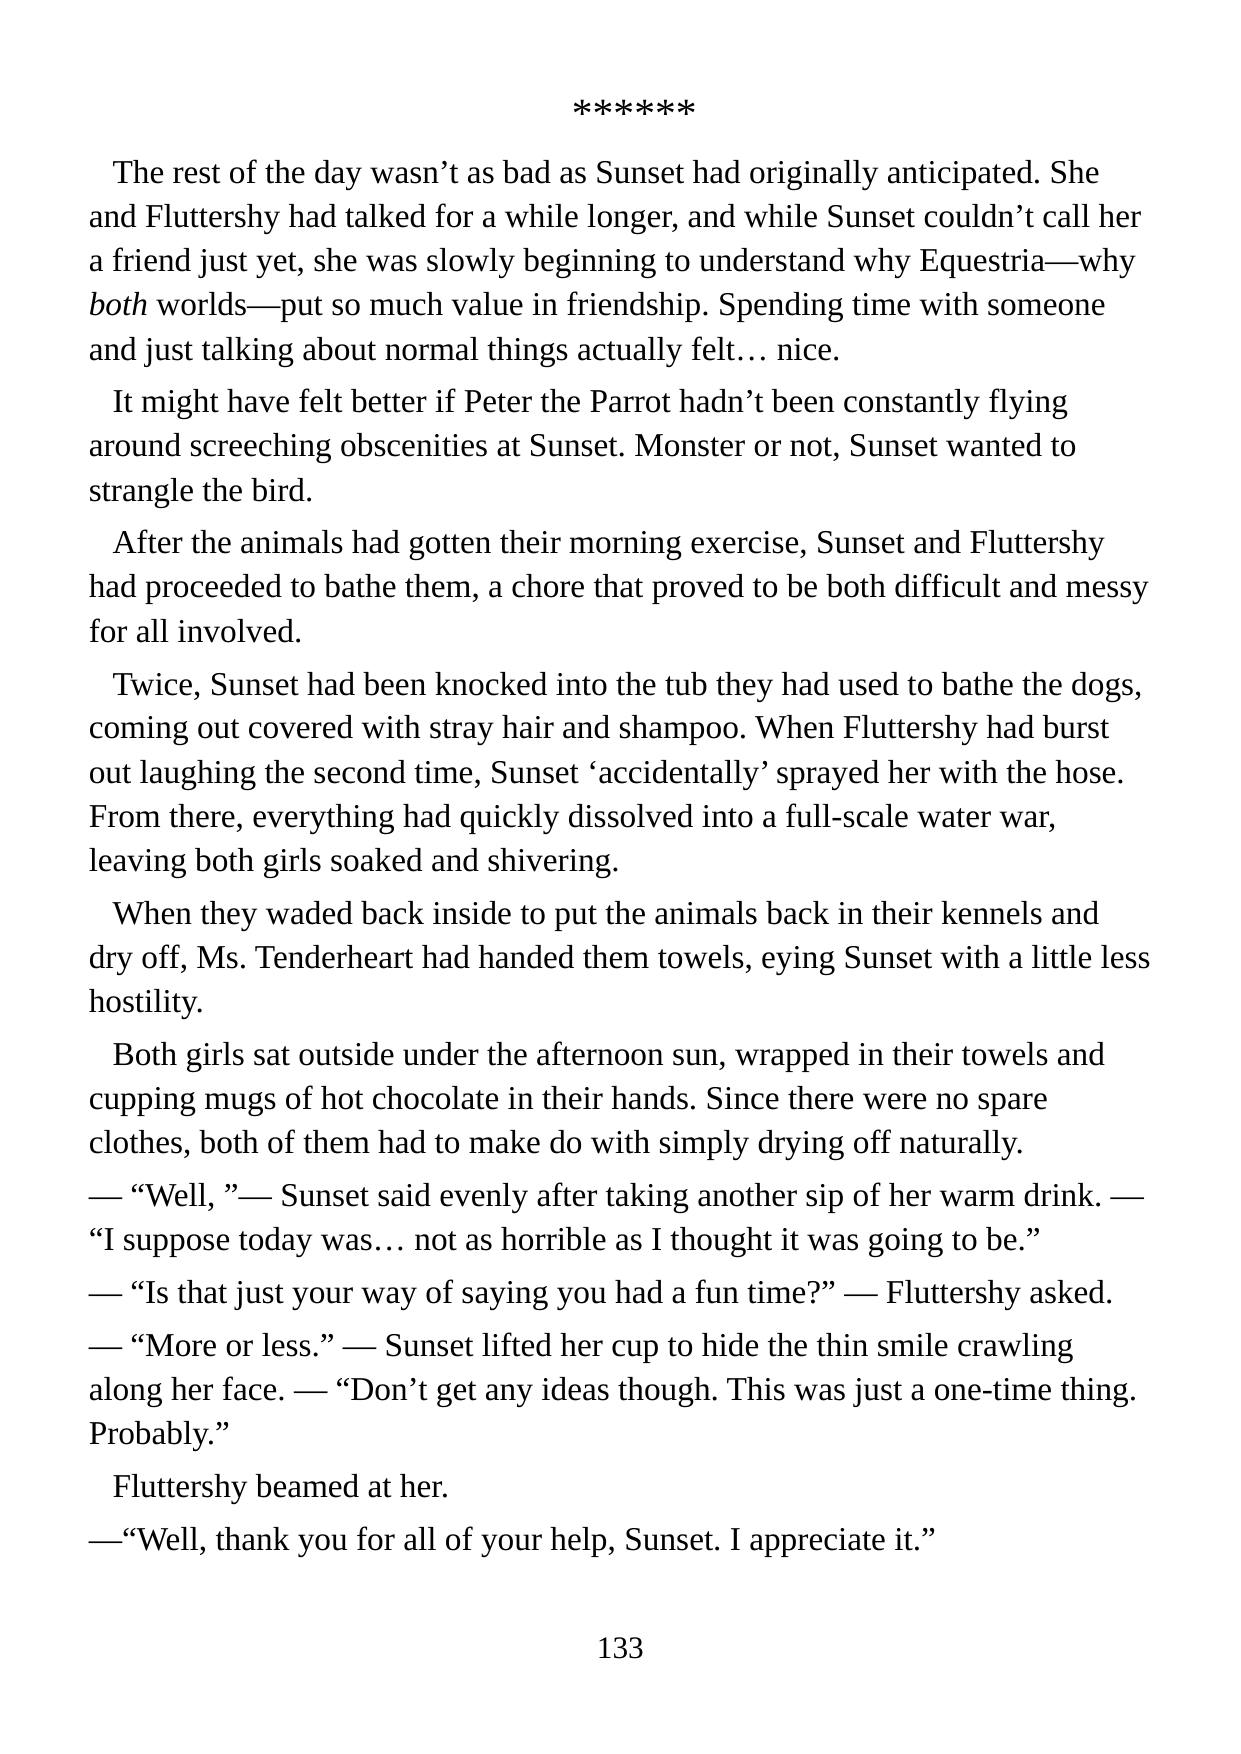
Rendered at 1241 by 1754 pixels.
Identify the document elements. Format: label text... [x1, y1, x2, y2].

text When they waded back inside to put the animals back in their kennels and dry off, Ms. Tenderheart had handed them towels, eying Sunset with a little less hostility. [88, 893, 1152, 1019]
text Both girls sat outside under the afternoon sun, wrapped in their towels and cupping mugs of hot chocolate in their hands. Since there were no spare clothes, both of them had to make do with simply drying off naturally. [88, 1034, 1152, 1160]
text Twice, Sunset had been knocked into the tub they had used to bathe the dogs, coming out covered with stray hair and shampoo. When Fluttershy had burst out laughing the second time, Sunset ‘accidentally’ sprayed her with the hose. From there, everything had quickly dissolved into a full-scale water war, leaving both girls soaked and shivering. [88, 664, 1152, 878]
text —“Well, thank you for all of your help, Sunset. I appreciate it.” [88, 1519, 1152, 1557]
text It might have felt better if Peter the Parrot hadn’t been constantly flying around screeching obscenities at Sunset. Monster or not, Sunset wanted to strangle the bird. [88, 382, 1152, 508]
text — “Well, ”— Sunset said evenly after taking another sip of her warm drink. — “I suppose today was… not as horrible as I thought it was going to be.” [88, 1175, 1152, 1257]
text — “More or less.” — Sunset lifted her cup to hide the thin smile crawling along her face. — “Don’t get any ideas though. This was just a one-time thing. Probably.” [88, 1325, 1152, 1451]
text Fluttershy beamed at her. [88, 1466, 1152, 1504]
text — “Is that just your way of saying you had a fun time?” — Fluttershy asked. [88, 1272, 1152, 1310]
text ****** [88, 88, 1152, 136]
text The rest of the day wasn’t as bad as Sunset had originally anticipated. She and Fluttershy had talked for a while longer, and while Sunset couldn’t call her a friend just yet, she was slowly beginning to understand why Equestria—why both worlds—put so much value in friendship. Spending time with someone and just talking about normal things actually felt… nice. [88, 152, 1152, 367]
text After the animals had gotten their morning exercise, Sunset and Fluttershy had proceeded to bathe them, a chore that proved to be both difficult and messy for all involved. [88, 523, 1152, 649]
